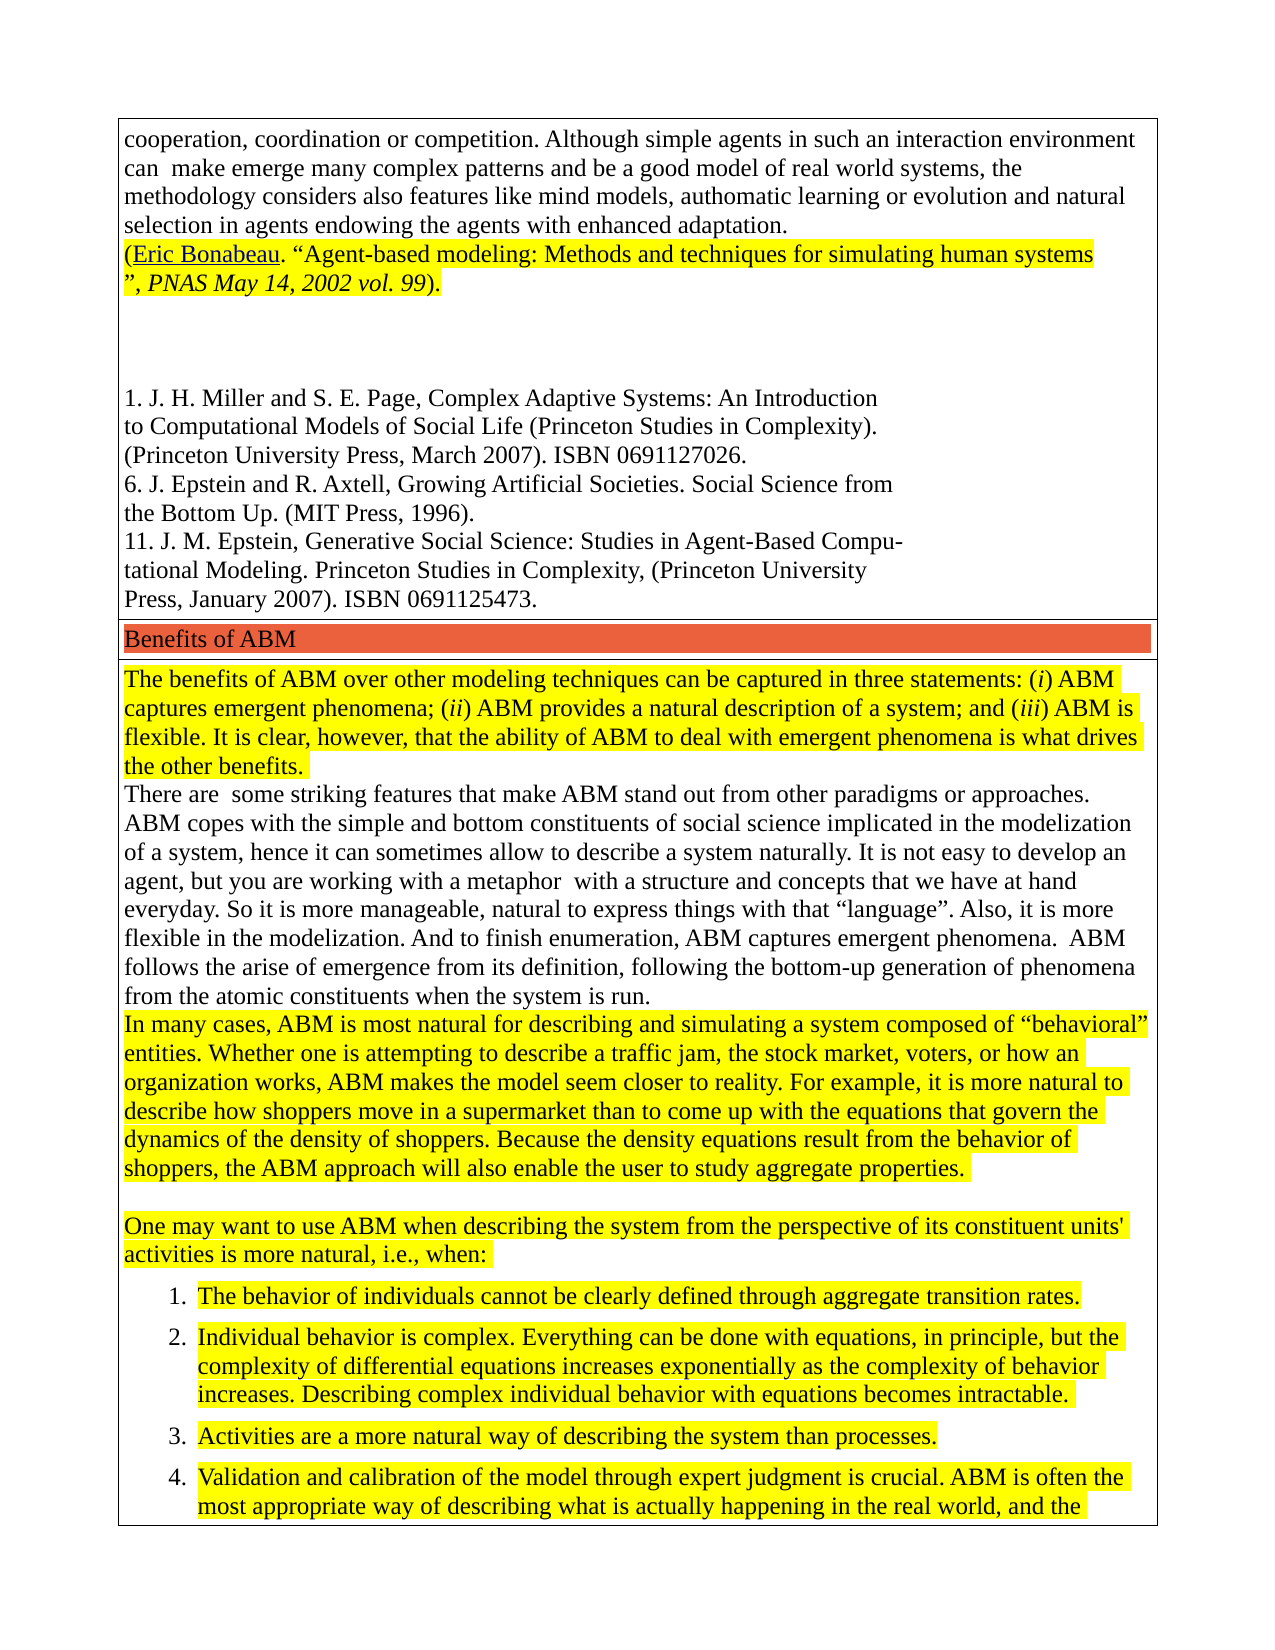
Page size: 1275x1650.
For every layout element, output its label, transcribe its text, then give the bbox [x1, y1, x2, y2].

table_cell The benefits of ABM over other modeling techniques can be captured in three statements: (i) ABM captures emergent phenomena; (ii) ABM provides a natural description of a system; and (iii) ABM is flexible. It is clear, however, that the ability of ABM to deal with emergent phenomena is what drives the other benefits. There are some striking features that make ABM stand out from other paradigms or approaches. ABM copes with the simple and bottom constituents of social science implicated in the modelization of a system, hence it can sometimes allow to describe a system naturally. It is not easy to develop an agent, but you are working with a metaphor with a structure and concepts that we have at hand everyday. So it is more manageable, natural to express things with that “language”. Also, it is more flexible in the modelization. And to finish enumeration, ABM captures emergent phenomena. ABM follows the arise of emergence from its definition, following the bottom-up generation of phenomena from the atomic constituents when the system is run. In many cases, ABM is most natural for describing and simulating a system composed of “behavioral” entities. Whether one is attempting to describe a traffic jam, the stock market, voters, or how an organization works, ABM makes the model seem closer to reality. For example, it is more natural to describe how shoppers move in a supermarket than to come up with the equations that govern the dynamics of the density of shoppers. Because the density equations result from the behavior of shoppers, the ABM approach will also enable the user to study aggregate properties. One may want to use ABM when describing the system from the perspective of its constituent units' activities is more natural, i.e., when: The behavior of individuals cannot be clearly defined through aggregate transition rates. Individual behavior is complex. Everything can be done with equations, in principle, but the complexity of differential equations increases exponentially as the complexity of behavior increases. Describing complex individual behavior with equations becomes intractable. Activities are a more natural way of describing the system than processes. Validation and calibration of the model through expert judgment is crucial. ABM is often the most appropriate way of describing what is actually happening in the real world, and the [119, 660, 1157, 1525]
table_cell cooperation, coordination or competition. Although simple agents in such an interaction environment can make emerge many complex patterns and be a good model of real world systems, the methodology considers also features like mind models, authomatic learning or evolution and natural selection in agents endowing the agents with enhanced adaptation. (Eric Bonabeau. “Agent-based modeling: Methods and techniques for simulating human systems ”, PNAS May 14, 2002 vol. 99). 1. J. H. Miller and S. E. Page, Complex Adaptive Systems: An Introduction to Computational Models of Social Life (Princeton Studies in Complexity). (Princeton University Press, March 2007). ISBN 0691127026. 6. J. Epstein and R. Axtell, Growing Artificial Societies. Social Science from the Bottom Up. (MIT Press, 1996). 11. J. M. Epstein, Generative Social Science: Studies in Agent-Based Compu- tational Modeling. Princeton Studies in Complexity, (Princeton University Press, January 2007). ISBN 0691125473. [119, 119, 1157, 618]
table_cell Benefits of ABM [119, 620, 1157, 659]
